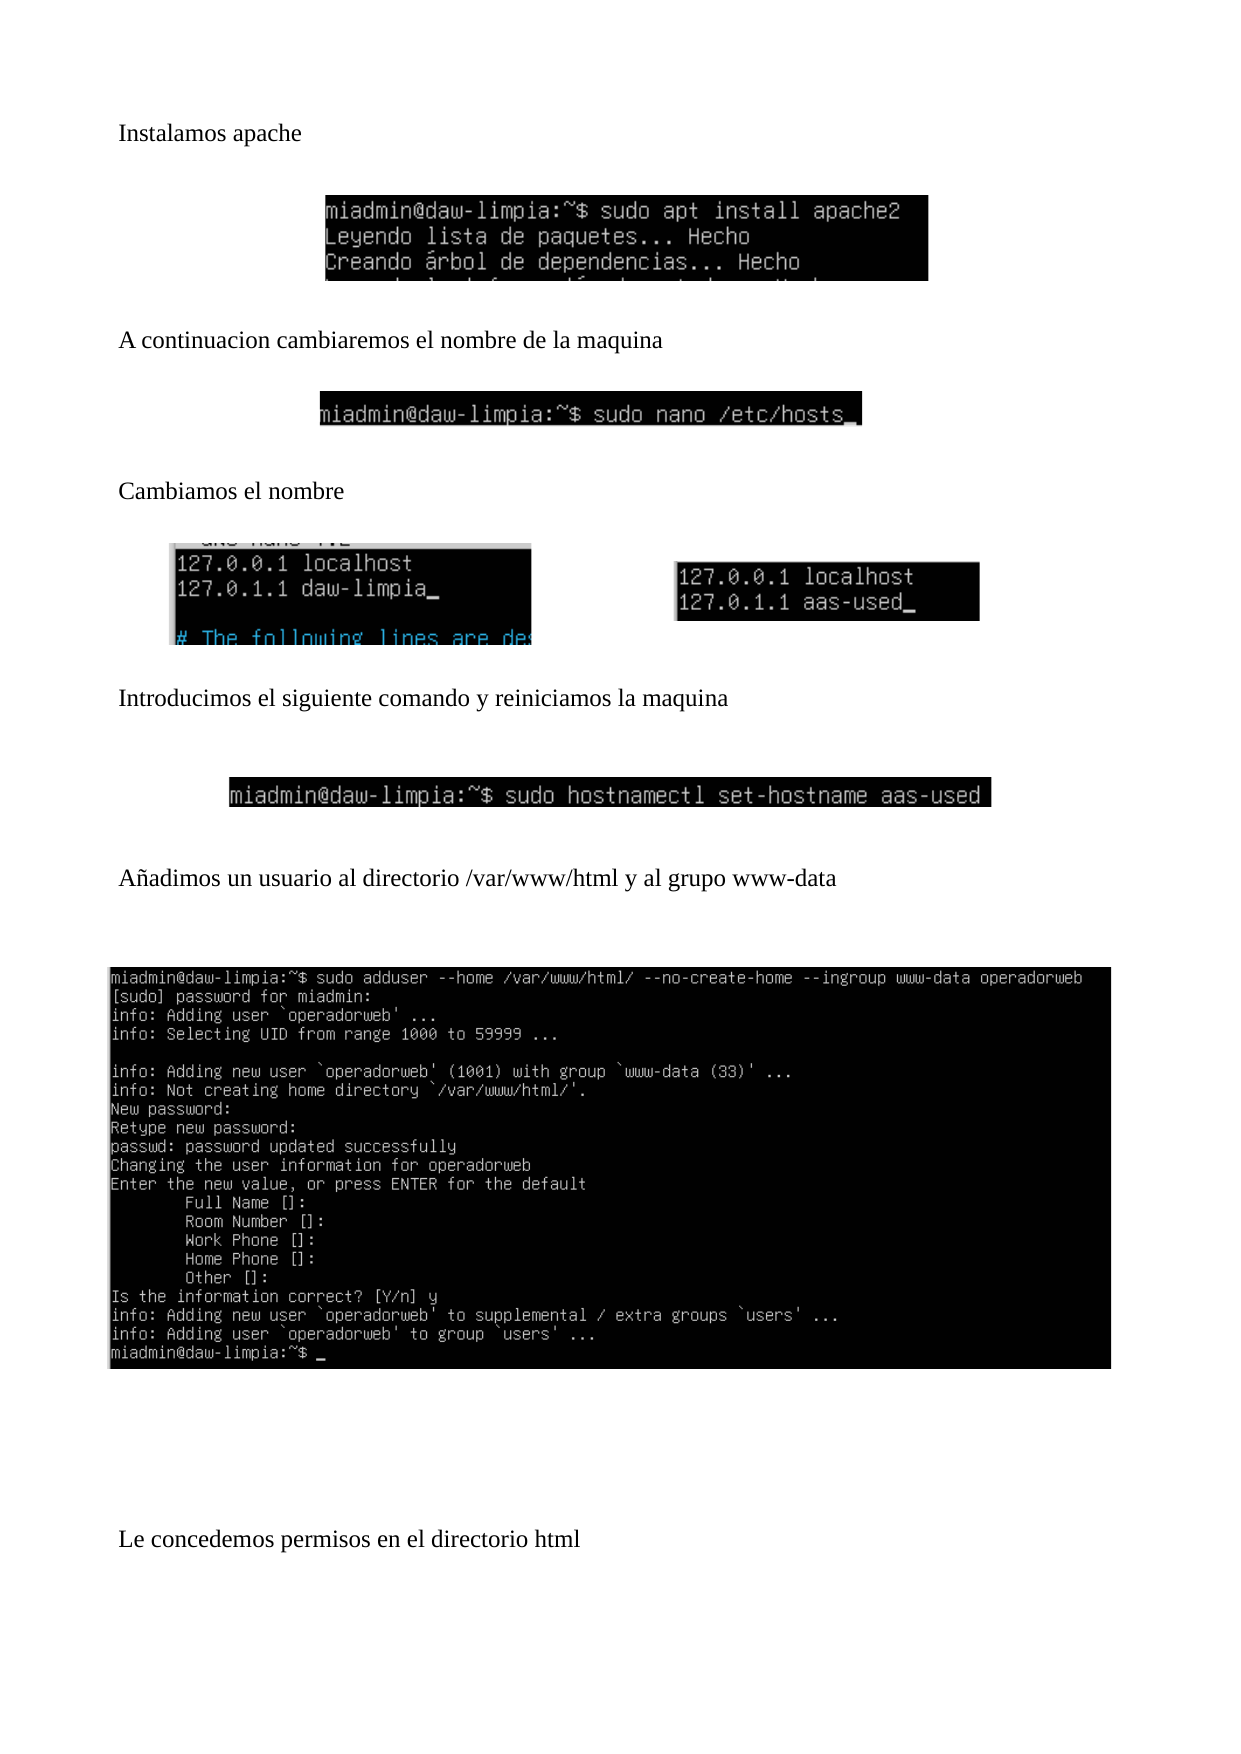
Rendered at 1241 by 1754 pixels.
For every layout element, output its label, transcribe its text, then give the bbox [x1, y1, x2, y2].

text Añadimos un usuario al directorio /var/www/html y al grupo www-data [118, 863, 1122, 891]
text A continuacion cambiaremos el nombre de la maquina [118, 325, 1122, 354]
picture [673, 561, 980, 621]
text Introducimos el siguiente comando y reiniciamos la maquina [118, 683, 1122, 712]
picture [325, 195, 929, 281]
picture [107, 967, 1112, 1369]
picture [168, 543, 532, 645]
text Instalamos apache [118, 118, 1122, 147]
text Cambiamos el nombre [118, 476, 1122, 505]
picture [319, 391, 863, 427]
text Le concedemos permisos en el directorio html [118, 1524, 1122, 1553]
picture [228, 777, 992, 807]
